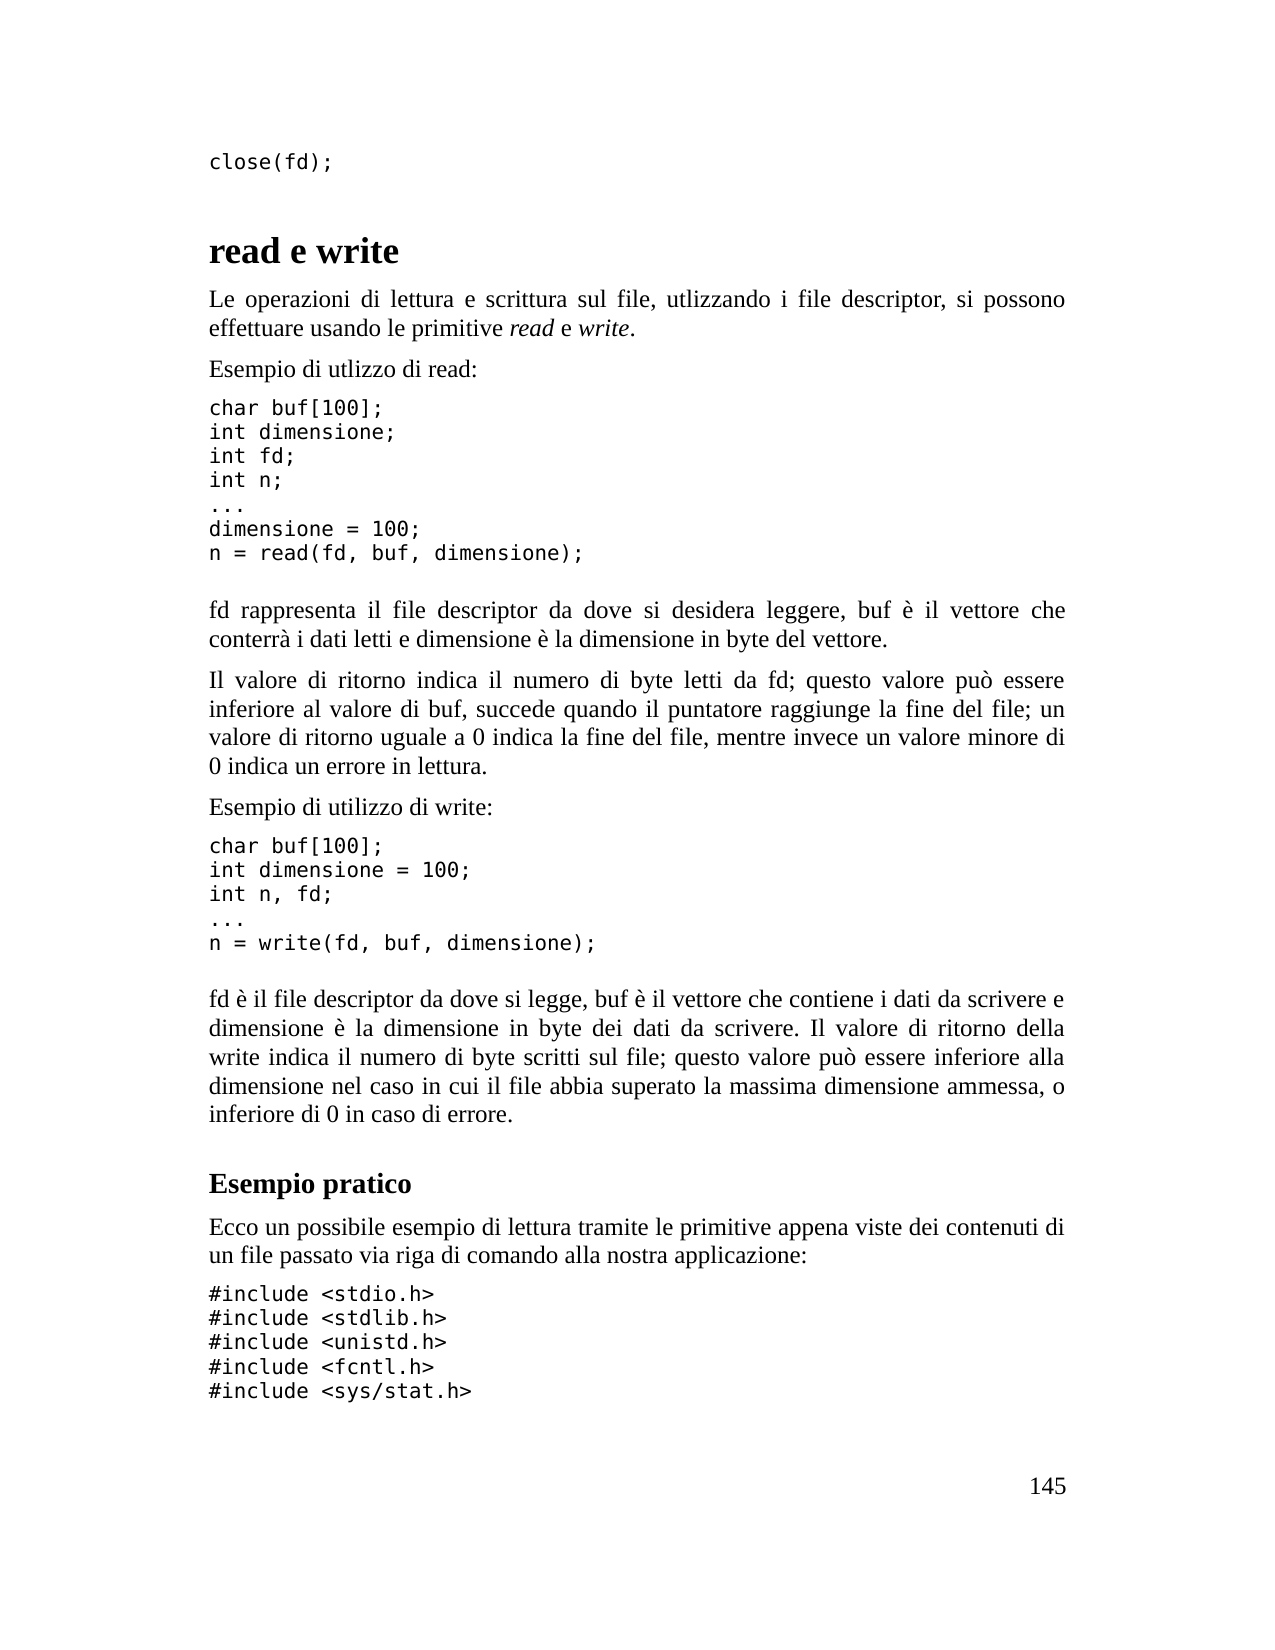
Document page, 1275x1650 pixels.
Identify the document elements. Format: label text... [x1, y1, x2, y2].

text char buf[100]; [208, 834, 1066, 858]
text close(fd); [208, 150, 1066, 174]
text int fd; [208, 444, 1066, 468]
text Ecco un possibile esempio di lettura tramite le primitive appena viste dei contenuti di un file passato via riga di comando alla nostra applicazione: [208, 1212, 1066, 1269]
text int n, fd; [208, 882, 1066, 907]
text n = write(fd, buf, dimensione); [208, 931, 1066, 955]
subtitle Esempio pratico [208, 1166, 1066, 1199]
text #include <fcntl.h> [208, 1355, 1066, 1379]
text int n; [208, 468, 1066, 493]
text #include <stdio.h> [208, 1282, 1066, 1306]
text #include <unistd.h> [208, 1330, 1066, 1355]
text Esempio di utlizzo di read: [208, 354, 1066, 383]
text n = read(fd, buf, dimensione); [208, 541, 1066, 566]
text Le operazioni di lettura e scrittura sul file, utlizzando i file descriptor, si possono effettuare usando le primitive read e write. [208, 284, 1066, 342]
subtitle read e write [208, 229, 1066, 272]
text dimensione = 100; [208, 517, 1066, 541]
text int dimensione; [208, 420, 1066, 444]
text fd rappresenta il file descriptor da dove si desidera leggere, buf è il vettore che conterrà i dati letti e dimensione è la dimensione in byte del vettore. [208, 595, 1066, 652]
text #include <sys/stat.h> [208, 1379, 1066, 1403]
text Esempio di utilizzo di write: [208, 792, 1066, 821]
text int dimensione = 100; [208, 858, 1066, 882]
text char buf[100]; [208, 396, 1066, 420]
text ... [208, 907, 1066, 931]
text Il valore di ritorno indica il numero di byte letti da fd; questo valore può essere inferiore al valore di buf, succede quando il puntatore raggiunge la fine del file; un valore di ritorno uguale a 0 indica la fine del file, mentre invece un valore minore di 0 indica un errore in lettura. [208, 665, 1066, 780]
text ... [208, 493, 1066, 517]
text #include <stdlib.h> [208, 1306, 1066, 1330]
text fd è il file descriptor da dove si legge, buf è il vettore che contiene i dati da scrivere e dimensione è la dimensione in byte dei dati da scrivere. Il valore di ritorno della write indica il numero di byte scritti sul file; questo valore può essere inferiore alla dimensione nel caso in cui il file abbia superato la massima dimensione ammessa, o inferiore di 0 in caso di errore. [208, 984, 1066, 1128]
